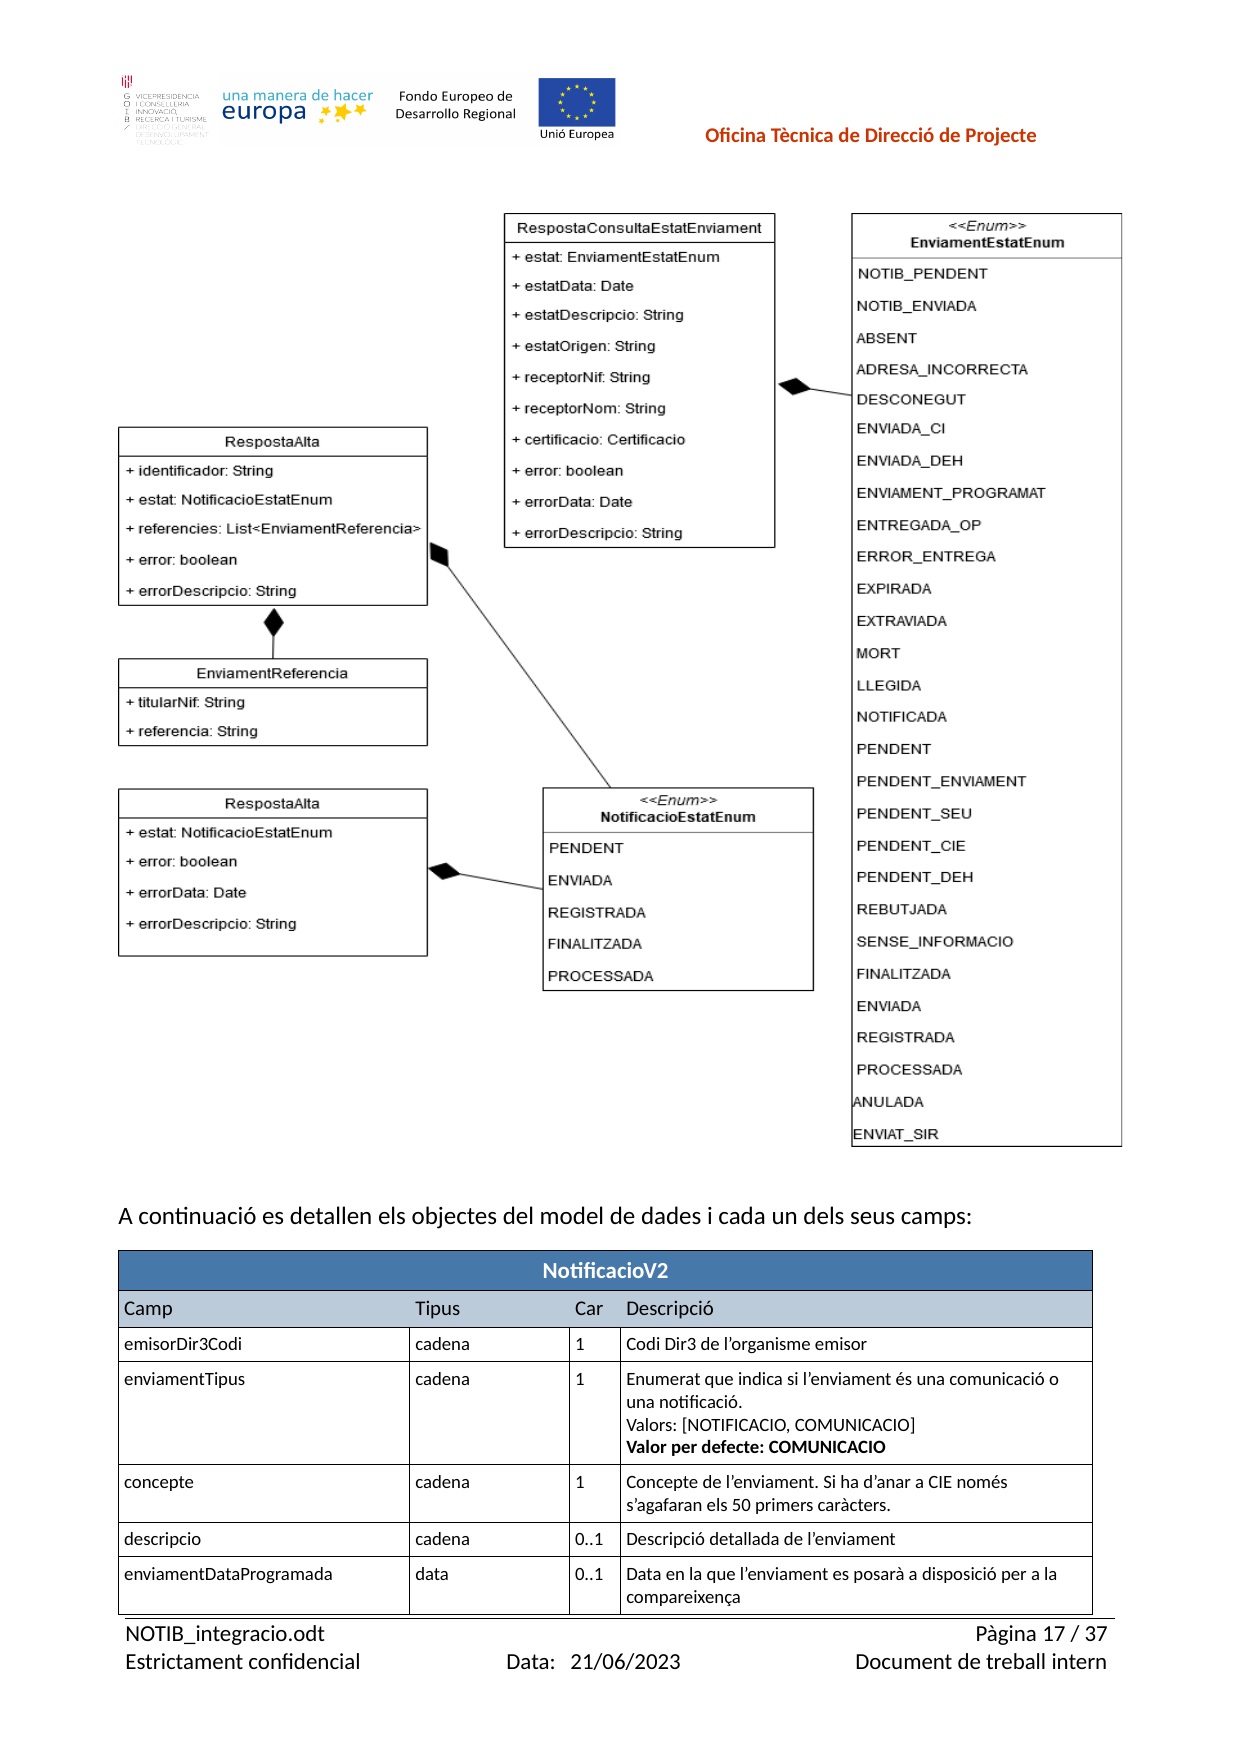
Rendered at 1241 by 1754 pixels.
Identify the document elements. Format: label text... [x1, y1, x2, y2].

picture [118, 213, 1123, 1147]
table_cell Codi Dir3 de l’organisme emisor [621, 1328, 1092, 1361]
table_header NotificacioV2 [119, 1251, 1092, 1290]
table_cell Enumerat que indica si l’enviament és una comunicació o una notificació. Valors: [NOTIFICACIO, COMUNICACIO] Valor per defecte: COMUNICACIO [621, 1362, 1092, 1464]
table_cell enviamentTipus [119, 1362, 409, 1464]
table_cell 1 [570, 1362, 620, 1464]
table_cell Descripció [620, 1291, 1092, 1327]
table_cell 0..1 [570, 1523, 620, 1556]
table_cell concepte [119, 1465, 409, 1522]
table_cell cadena [410, 1465, 569, 1522]
table_cell emisorDir3Codi [119, 1328, 409, 1361]
text A continuació es detallen els objectes del model de dades i cada un dels seus camps: [118, 1201, 1122, 1231]
table_cell Camp [119, 1291, 409, 1327]
table_cell cadena [410, 1362, 569, 1464]
table_cell descripcio [119, 1523, 409, 1556]
table_cell 0..1 [570, 1557, 620, 1614]
table_cell 1 [570, 1328, 620, 1361]
picture [219, 73, 621, 147]
table_cell Car [569, 1291, 620, 1327]
table_cell Tipus [409, 1291, 569, 1327]
table_cell cadena [410, 1328, 569, 1361]
table_cell enviamentDataProgramada [119, 1557, 409, 1614]
picture [118, 73, 213, 147]
table_cell Concepte de l’enviament. Si ha d’anar a CIE només s’agafaran els 50 primers caràcters. [621, 1465, 1092, 1522]
table_cell Data en la que l’enviament es posarà a disposició per a la compareixença [621, 1557, 1092, 1614]
table_cell data [410, 1557, 569, 1614]
table_cell 1 [570, 1465, 620, 1522]
table_cell Descripció detallada de l’enviament [621, 1523, 1092, 1556]
table_cell cadena [410, 1523, 569, 1556]
